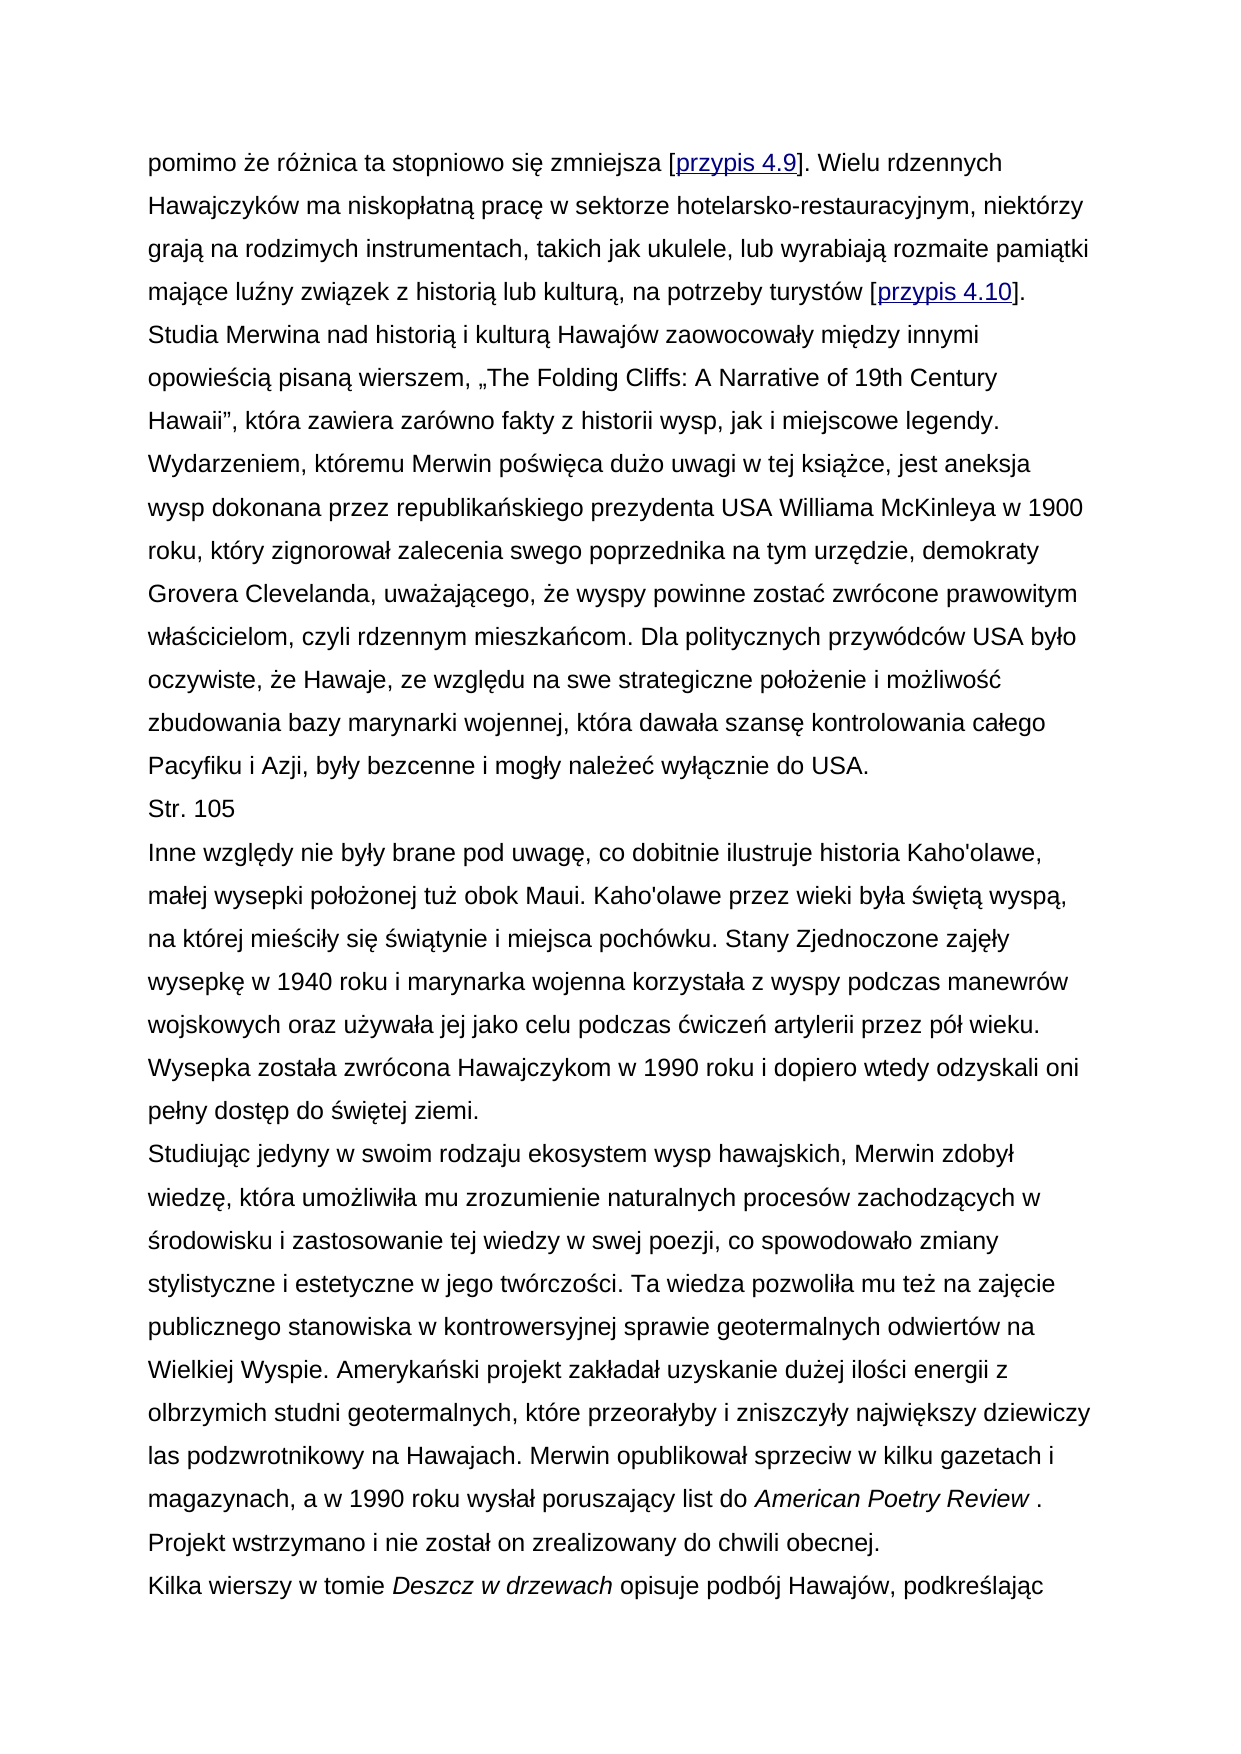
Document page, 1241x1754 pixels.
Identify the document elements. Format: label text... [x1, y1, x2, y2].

text Inne względy nie były brane pod uwagę, co dobitnie ilustruje historia Kaho'olawe, małej wysepki położonej tuż obok Maui. Kaho'olawe przez wieki była świętą wyspą, na której mieściły się świątynie i miejsca pochówku. Stany Zjednoczone zajęły wysepkę w 1940 roku i marynarka wojenna korzystała z wyspy podczas manewrów wojskowych oraz używała jej jako celu podczas ćwiczeń artylerii przez pół wieku. Wysepka została zwrócona Hawajczykom w 1990 roku i dopiero wtedy odzyskali oni pełny dostęp do świętej ziemi. [148, 838, 1093, 1125]
text pomimo że różnica ta stopniowo się zmniejsza [przypis 4.9]. Wielu rdzennych Hawajczyków ma niskopłatną pracę w sektorze hotelarsko-restauracyjnym, niektórzy grają na rodzimych instrumentach, takich jak ukulele, lub wyrabiają rozmaite pamiątki mające luźny związek z historią lub kulturą, na potrzeby turystów [przypis 4.10]. [148, 148, 1093, 306]
text Studiując jedyny w swoim rodzaju ekosystem wysp hawajskich, Merwin zdobył wiedzę, która umożliwiła mu zrozumienie naturalnych procesów zachodzących w środowisku i zastosowanie tej wiedzy w swej poezji, co spowodowało zmiany stylistyczne i estetyczne w jego twórczości. Ta wiedza pozwoliła mu też na zajęcie publicznego stanowiska w kontrowersyjnej sprawie geotermalnych odwiertów na Wielkiej Wyspie. Amerykański projekt zakładał uzyskanie dużej ilości energii z olbrzymich studni geotermalnych, które przeorałyby i zniszczyły największy dziewiczy las podzwrotnikowy na Hawajach. Merwin opublikował sprzeciw w kilku gazetach i magazynach, a w 1990 roku wysłał poruszający list do American Poetry Review . Projekt wstrzymano i nie został on zrealizowany do chwili obecnej. [148, 1139, 1093, 1556]
text Kilka wierszy w tomie Deszcz w drzewach opisuje podbój Hawajów, podkreślając [148, 1571, 1093, 1599]
text Str. 105 [148, 794, 1093, 823]
text Studia Merwina nad historią i kulturą Hawajów zaowocowały między innymi opowieścią pisaną wierszem, „The Folding Cliffs: A Narrative of 19th Century Hawaii”, która zawiera zarówno fakty z historii wysp, jak i miejscowe legendy. Wydarzeniem, któremu Merwin poświęca dużo uwagi w tej książce, jest aneksja wysp dokonana przez republikańskiego prezydenta USA Williama McKinleya w 1900 roku, który zignorował zalecenia swego poprzednika na tym urzędzie, demokraty Grovera Clevelanda, uważającego, że wyspy powinne zostać zwrócone prawowitym właścicielom, czyli rdzennym mieszkańcom. Dla politycznych przywódców USA było oczywiste, że Hawaje, ze względu na swe strategiczne położenie i możliwość zbudowania bazy marynarki wojennej, która dawała szansę kontrolowania całego Pacyfiku i Azji, były bezcenne i mogły należeć wyłącznie do USA. [148, 320, 1093, 780]
